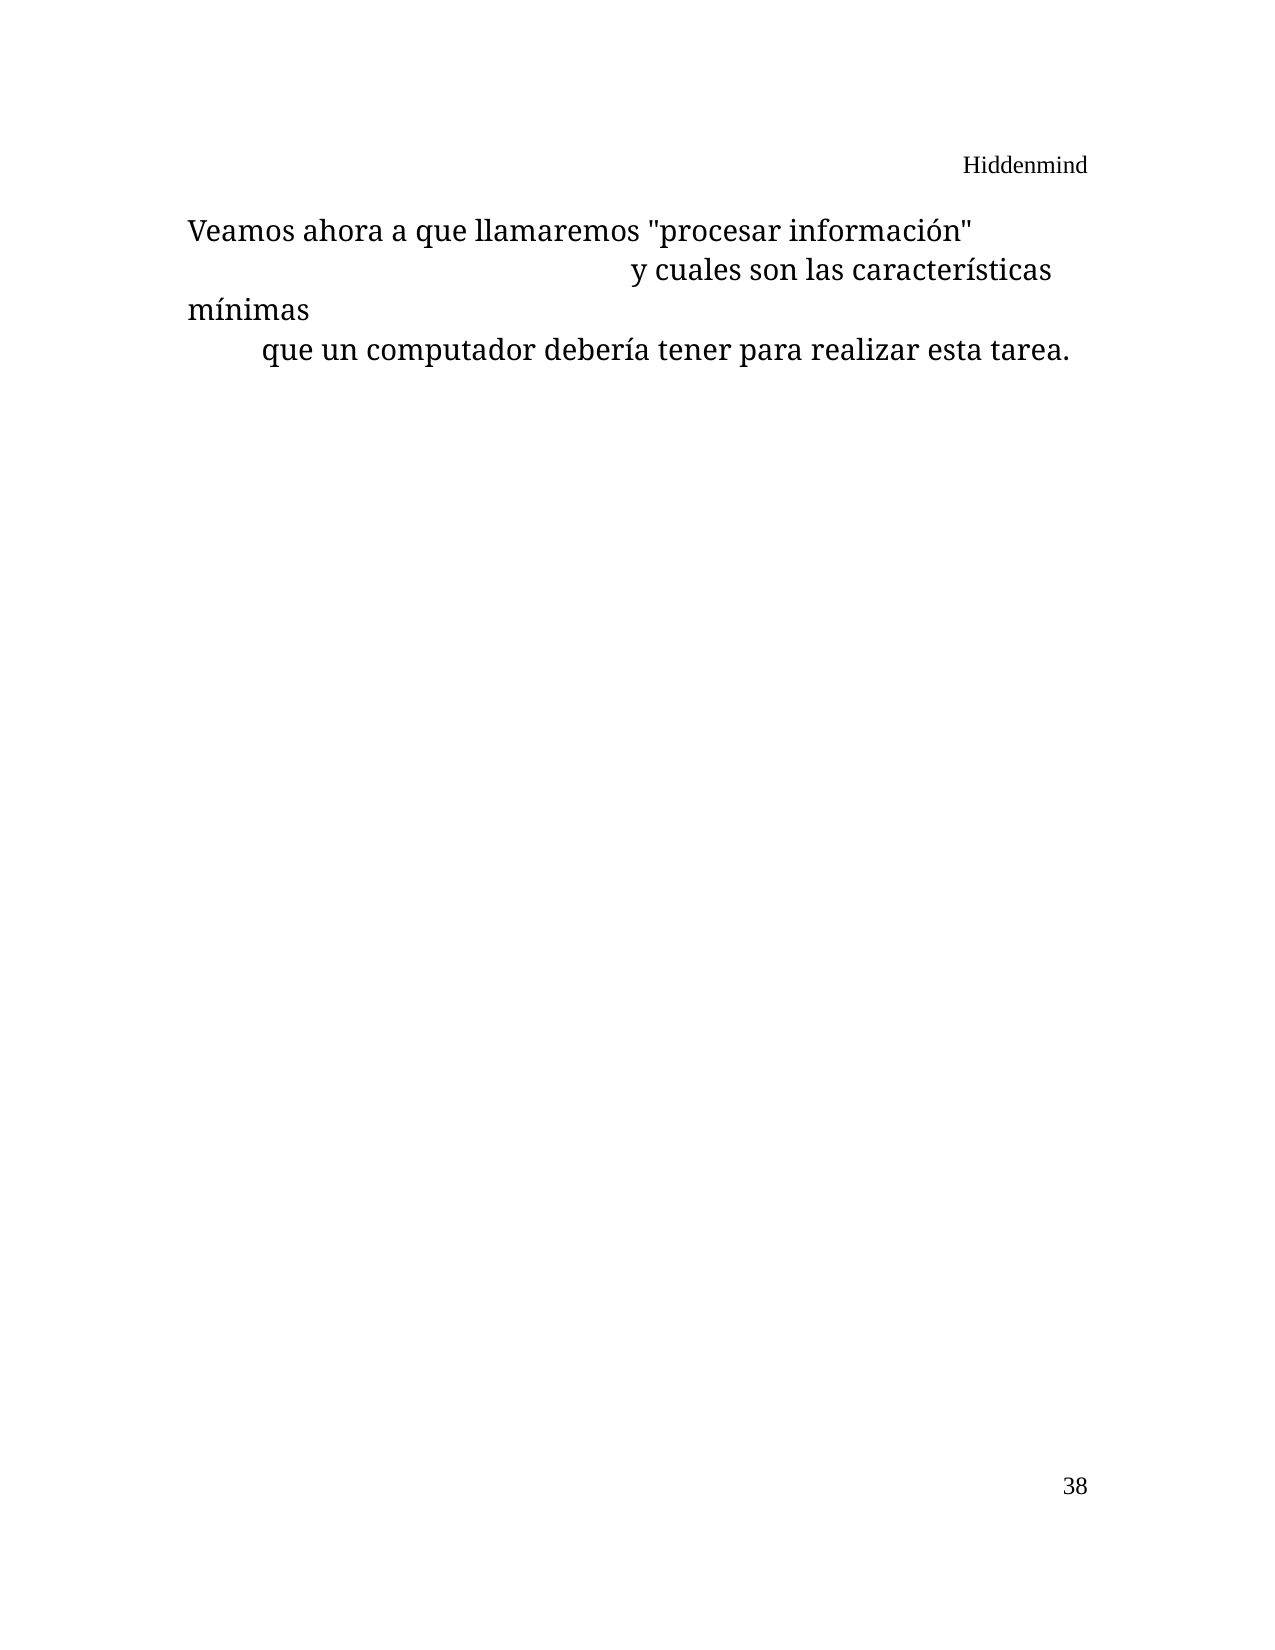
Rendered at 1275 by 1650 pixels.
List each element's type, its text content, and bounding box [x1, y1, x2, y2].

text y cuales son las características mínimas [187, 250, 1087, 329]
text Veamos ahora a que llamaremos "procesar información" [187, 210, 1087, 250]
text que un computador debería tener para realizar esta tarea. [187, 329, 1087, 369]
